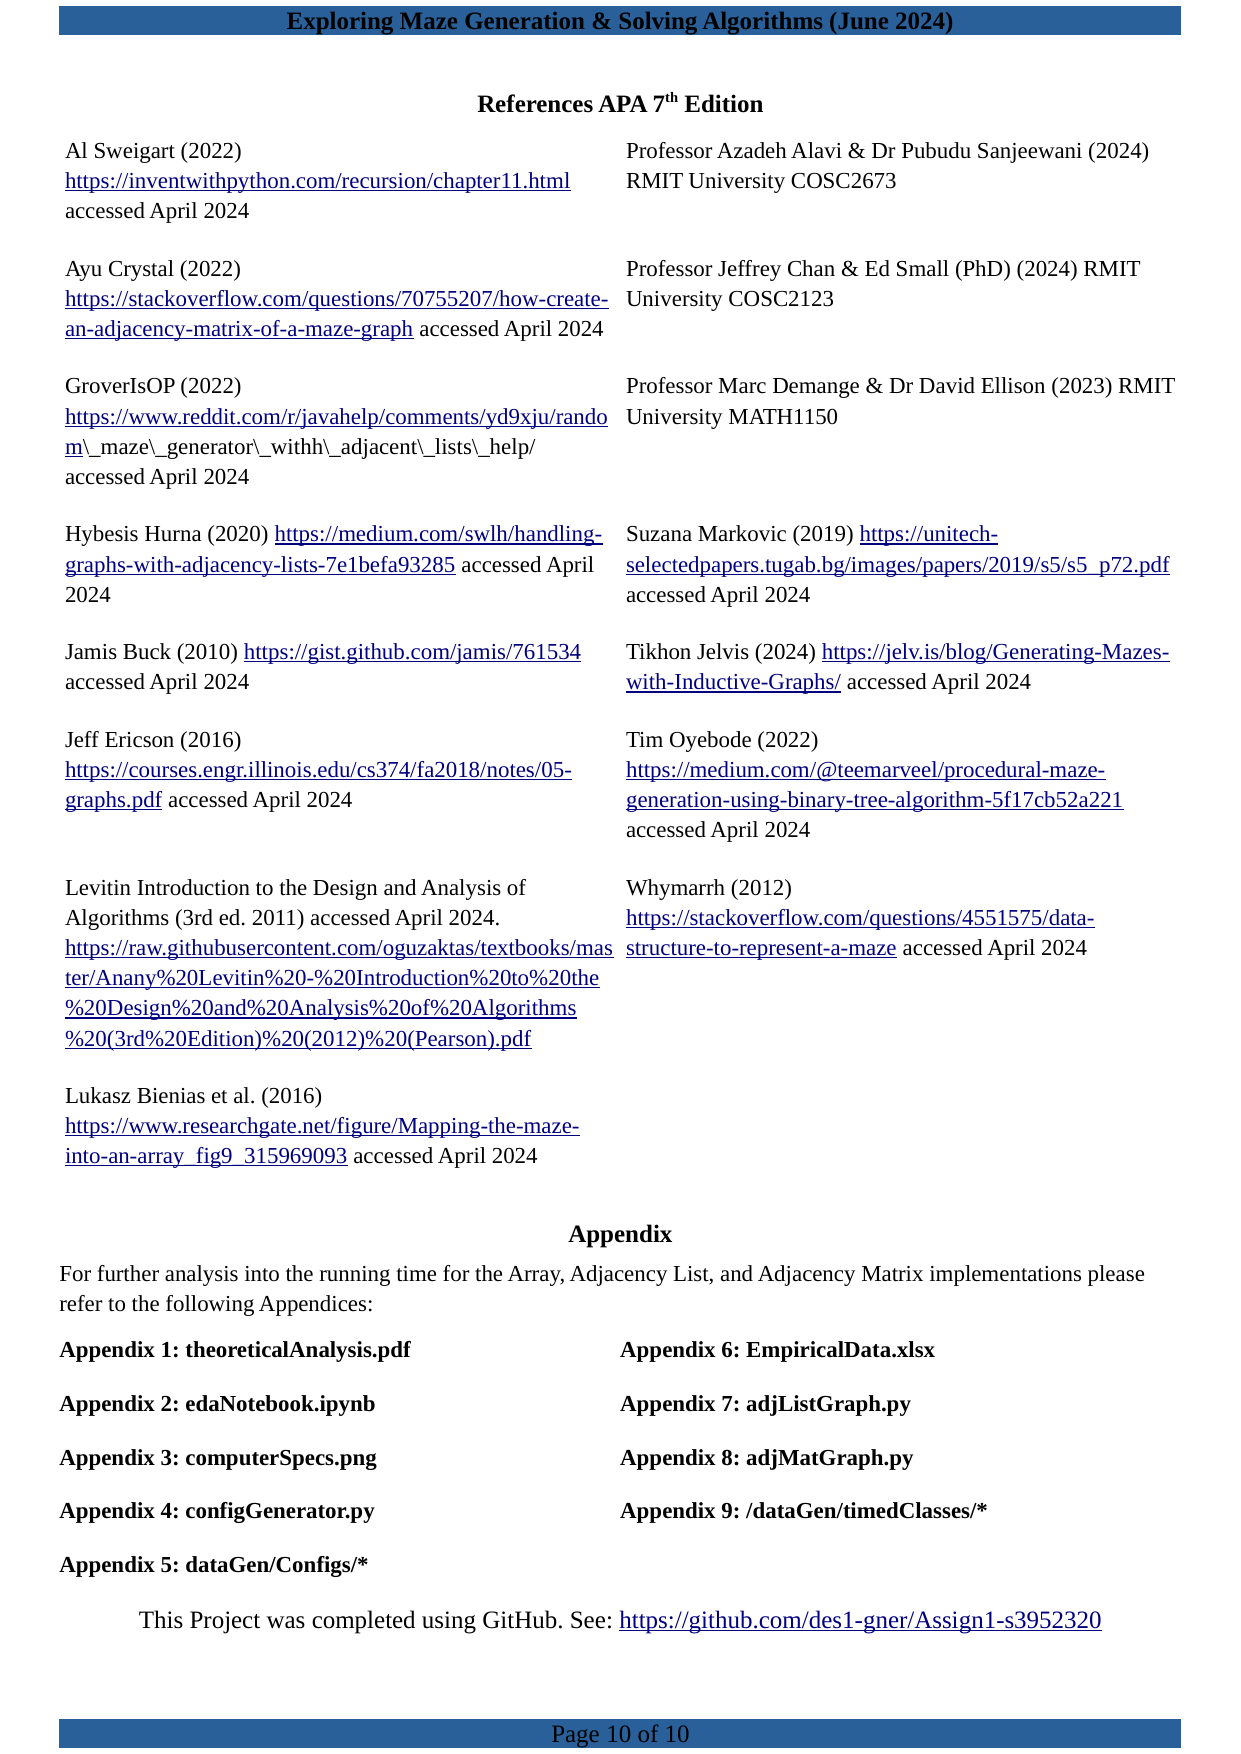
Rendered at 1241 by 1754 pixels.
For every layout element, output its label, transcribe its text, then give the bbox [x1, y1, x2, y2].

table_cell [621, 1551, 1181, 1604]
table_cell Ayu Crystal (2022) https://stackoverflow.com/questions/70755207/how-create-an-adjacency-matrix-of-a-maze-graph accessed April 2024 [60, 249, 619, 366]
subtitle Appendix [59, 1219, 1181, 1248]
table_cell Jeff Ericson (2016) https://courses.engr.illinois.edu/cs374/fa2018/notes/05-graphs.pdf accessed April 2024 [60, 720, 619, 867]
table_cell Jamis Buck (2010) https://gist.github.com/jamis/761534 accessed April 2024 [60, 633, 619, 719]
table_header Al Sweigart (2022) https://inventwithpython.com/recursion/chapter11.html accessed April 2024 [60, 131, 619, 248]
table_cell Suzana Markovic (2019) https://unitech-selectedpapers.tugab.bg/images/papers/2019/s5/s5_p72.pdf accessed April 2024 [621, 515, 1181, 631]
table_cell Professor Marc Demange & Dr David Ellison (2023) RMIT University MATH1150 [621, 367, 1181, 514]
text For further analysis into the running time for the Array, Adjacency List, and Adjacency Matrix implementations please refer to the following Appendices: [59, 1260, 1181, 1317]
table_cell Professor Jeffrey Chan & Ed Small (PhD) (2024) RMIT University COSC2123 [621, 249, 1181, 366]
subtitle References APA 7th Edition [59, 89, 1181, 118]
table_cell Appendix 2: edaNotebook.ipynb [60, 1390, 619, 1443]
table_cell Hybesis Hurna (2020) https://medium.com/swlh/handling-graphs-with-adjacency-lists-7e1befa93285 accessed April 2024 [60, 515, 619, 631]
table_cell Tikhon Jelvis (2024) https://jelv.is/blog/Generating-Mazes-with-Inductive-Graphs/ accessed April 2024 [621, 633, 1181, 719]
table_cell GroverIsOP (2022) https://www.reddit.com/r/javahelp/comments/yd9xju/random\_maze\_generator\_withh\_adjacent\_lists\_help/ accessed April 2024 [60, 367, 619, 514]
table_cell Appendix 4: configGenerator.py [60, 1498, 619, 1550]
table_cell Appendix 5: dataGen/Configs/* [60, 1551, 619, 1604]
table_cell [621, 1076, 1181, 1193]
table_header Appendix 1: theoreticalAnalysis.pdf [60, 1336, 619, 1389]
table_cell Levitin Introduction to the Design and Analysis of Algorithms (3rd ed. 2011) accessed April 2024. https://raw.githubusercontent.com/oguzaktas/textbooks/master/Anany%20Levitin%20-%20Introduction%20to%20the%20Design%20and%20Analysis%20of%20Algorithms%20(3rd%20Edition)%20(2012)%20(Pearson).pdf [60, 868, 619, 1075]
table_cell Tim Oyebode (2022) https://medium.com/@teemarveel/procedural-maze-generation-using-binary-tree-algorithm-5f17cb52a221 accessed April 2024 [621, 720, 1181, 867]
text This Project was completed using GitHub. See: https://github.com/des1-gner/Assign1-s3952320 [59, 1605, 1181, 1634]
table_cell Appendix 8: adjMatGraph.py [621, 1444, 1181, 1496]
table_header Professor Azadeh Alavi & Dr Pubudu Sanjeewani (2024) RMIT University COSC2673 [621, 131, 1181, 248]
table_cell Whymarrh (2012) https://stackoverflow.com/questions/4551575/data-structure-to-represent-a-maze accessed April 2024 [621, 868, 1181, 1075]
table_header Appendix 6: EmpiricalData.xlsx [621, 1336, 1181, 1389]
table_cell Appendix 3: computerSpecs.png [60, 1444, 619, 1496]
table_cell Lukasz Bienias et al. (2016) https://www.researchgate.net/figure/Mapping-the-maze-into-an-array_fig9_315969093 accessed April 2024 [60, 1076, 619, 1193]
table_cell Appendix 7: adjListGraph.py [621, 1390, 1181, 1443]
table_cell Appendix 9: /dataGen/timedClasses/* [621, 1498, 1181, 1550]
